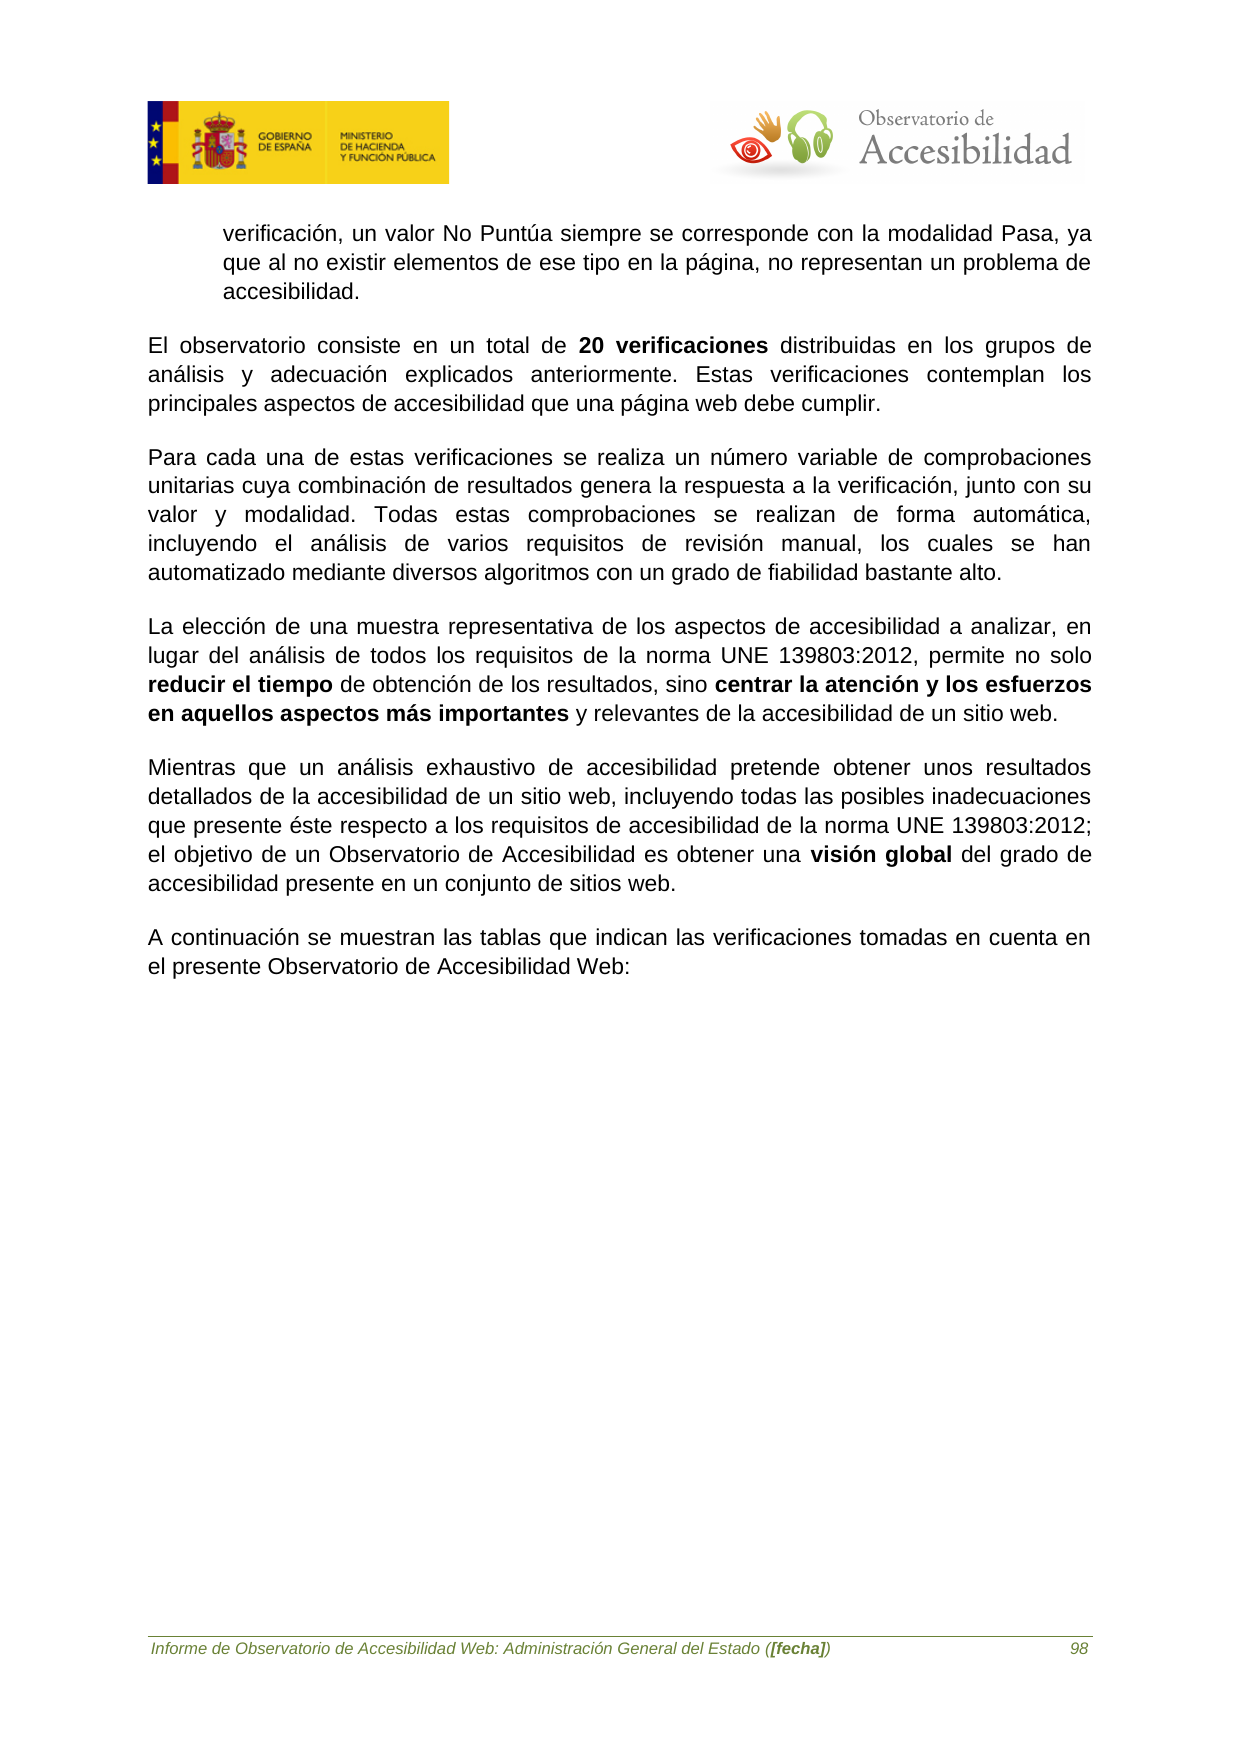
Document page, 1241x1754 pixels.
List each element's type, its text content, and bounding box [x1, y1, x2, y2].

picture [147, 101, 450, 184]
picture [710, 101, 1086, 184]
text El observatorio consiste en un total de 20 verificaciones distribuidas en los grupos de análisis y adecuación explicados anteriormente. Estas verificaciones contemplan los principales aspectos de accesibilidad que una página web debe cumplir. [148, 332, 1092, 416]
text Para cada una de estas verificaciones se realiza un número variable de comprobaciones unitarias cuya combinación de resultados genera la respuesta a la verificación, junto con su valor y modalidad. Todas estas comprobaciones se realizan de forma automática, incluyendo el análisis de varios requisitos de revisión manual, los cuales se han automatizado mediante diversos algoritmos con un grado de fiabilidad bastante alto. [148, 443, 1092, 586]
text A continuación se muestran las tablas que indican las verificaciones tomadas en cuenta en el presente Observatorio de Accesibilidad Web: [148, 924, 1092, 979]
text La elección de una muestra representativa de los aspectos de accesibilidad a analizar, en lugar del análisis de todos los requisitos de la norma UNE 139803:2012, permite no solo reducir el tiempo de obtención de los resultados, sino centrar la atención y los esfuerzos en aquellos aspectos más importantes y relevantes de la accesibilidad de un sitio web. [148, 613, 1092, 726]
text Mientras que un análisis exhaustivo de accesibilidad pretende obtener unos resultados detallados de la accesibilidad de un sitio web, incluyendo todas las posibles inadecuaciones que presente éste respecto a los requisitos de accesibilidad de la norma UNE 139803:2012; el objetivo de un Observatorio de Accesibilidad es obtener una visión global del grado de accesibilidad presente en un conjunto de sitios web. [148, 754, 1092, 896]
list verificación, un valor No Puntúa siempre se corresponde con la modalidad Pasa, ya que al no existir elementos de ese tipo en la página, no representan un problema de accesibilidad. [185, 220, 1092, 304]
